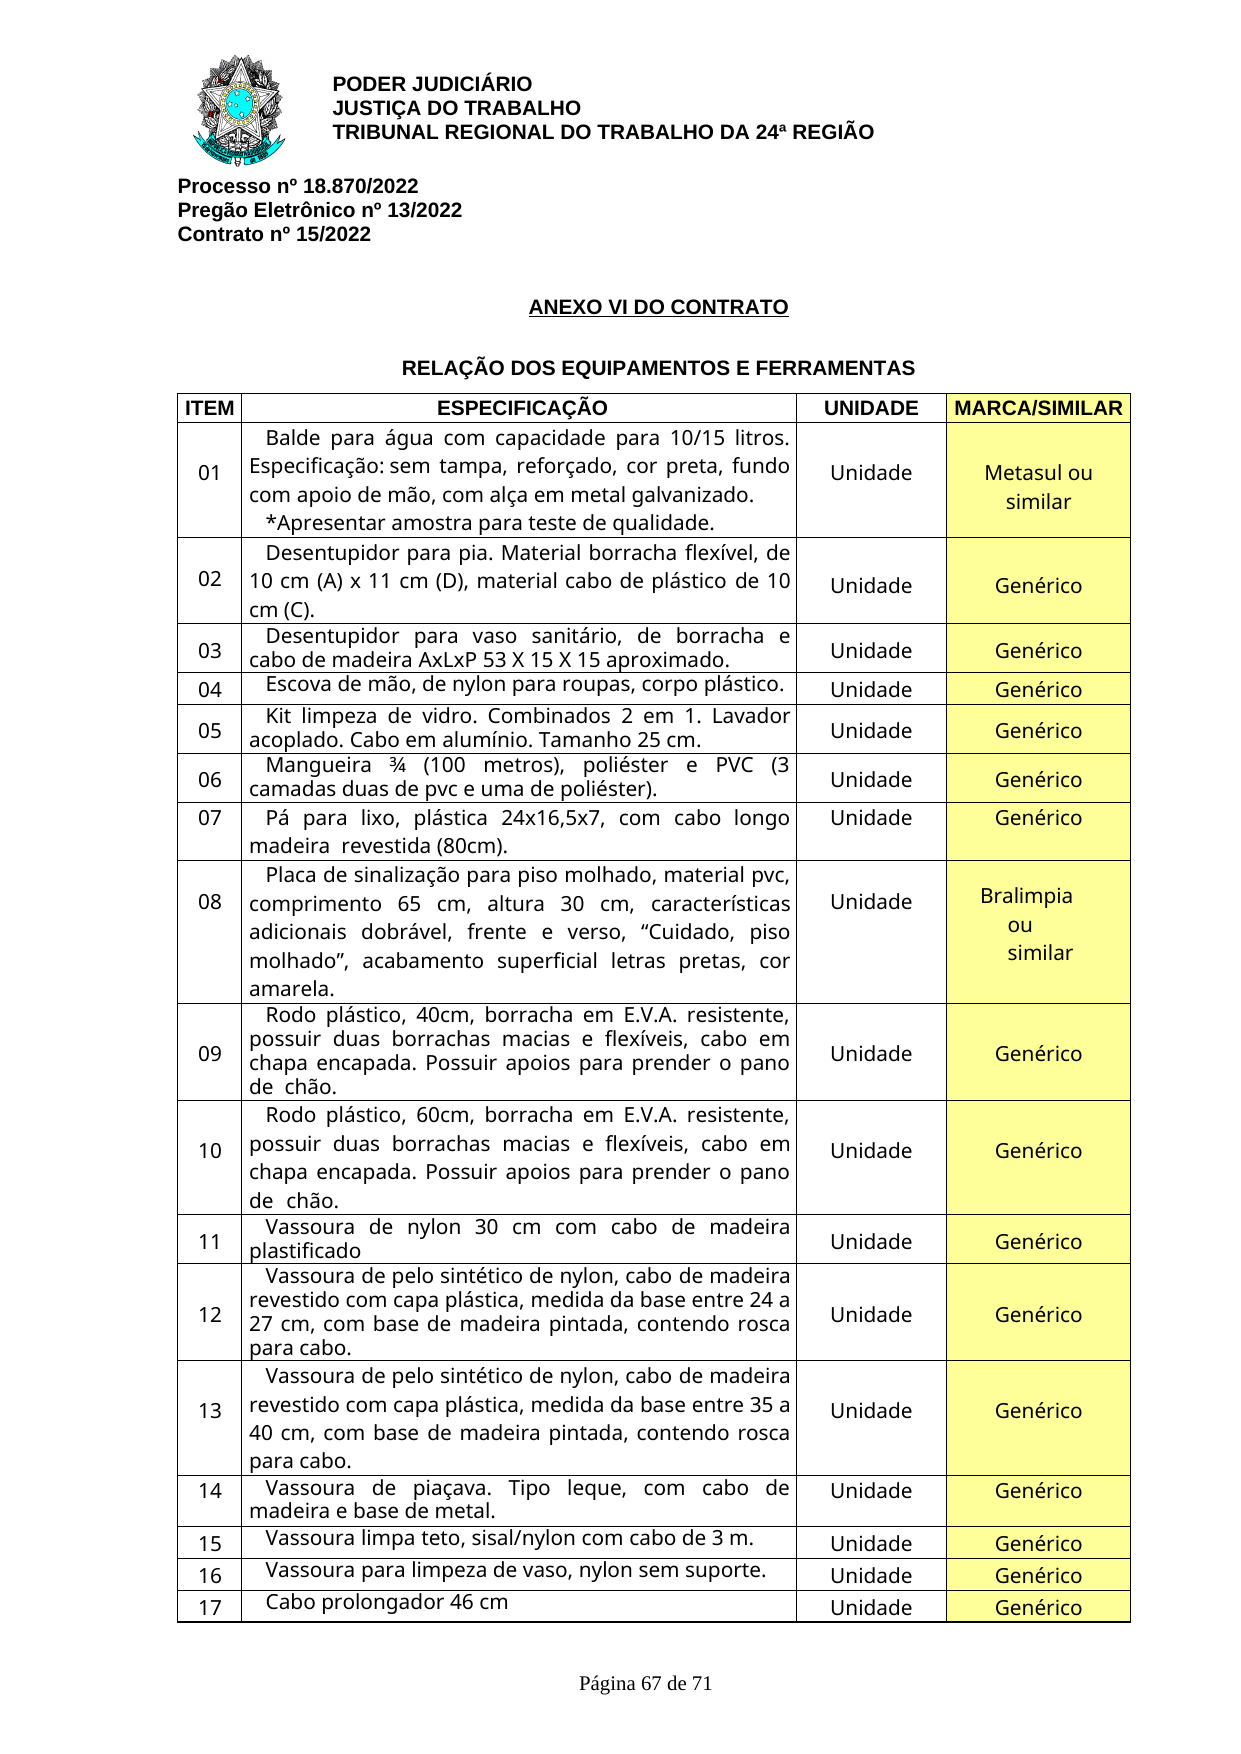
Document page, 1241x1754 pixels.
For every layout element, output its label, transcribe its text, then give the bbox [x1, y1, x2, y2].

table_cell Desentupidor para vaso sanitário, de borracha e cabo de madeira AxLxP 53 X 15 X 15 aproximado. [242, 624, 796, 672]
table_cell Genérico [947, 1476, 1130, 1526]
table_cell Unidade [797, 1527, 946, 1558]
table_cell Unidade [797, 803, 946, 859]
table_cell 09 [178, 1004, 241, 1099]
table_cell Unidade [797, 1591, 946, 1621]
table_cell Vassoura para limpeza de vaso, nylon sem suporte. [242, 1559, 796, 1589]
table_cell Unidade [797, 1101, 946, 1214]
table_cell 02 [178, 538, 241, 623]
table_cell Genérico [947, 1215, 1130, 1263]
table_cell Kit limpeza de vidro. Combinados 2 em 1. Lavador acoplado. Cabo em alumínio. Tamanho 25 cm. [242, 705, 796, 753]
table_cell 04 [178, 673, 241, 704]
table_cell Unidade [797, 624, 946, 672]
table_cell Genérico [947, 673, 1130, 704]
table_cell 05 [178, 705, 241, 753]
table_cell Genérico [947, 803, 1130, 859]
table_cell Escova de mão, de nylon para roupas, corpo plástico. [242, 673, 796, 704]
table_cell Unidade [797, 1264, 946, 1360]
table_cell Unidade [797, 673, 946, 704]
table_cell Vassoura de nylon 30 cm com cabo de madeira plastificado [242, 1215, 796, 1263]
table_cell Mangueira ¾ (100 metros), poliéster e PVC (3 camadas duas de pvc e uma de poliéster). [242, 754, 796, 802]
table_cell Genérico [947, 705, 1130, 753]
table_cell 07 [178, 803, 241, 859]
table_cell Placa de sinalização para piso molhado, material pvc, comprimento 65 cm, altura 30 cm, características adicionais dobrável, frente e verso, “Cuidado, piso molhado”, acabamento superficial letras pretas, cor amarela. [242, 861, 796, 1003]
table_cell 06 [178, 754, 241, 802]
picture [192, 55, 287, 167]
table_cell 15 [178, 1527, 241, 1558]
table_cell Genérico [947, 1361, 1130, 1475]
table_cell 17 [178, 1591, 241, 1621]
table_cell Unidade [797, 1215, 946, 1263]
table_cell Unidade [797, 705, 946, 753]
table_cell 12 [178, 1264, 241, 1360]
table_cell Bralimpia ou similar [947, 861, 1130, 1003]
table_cell 08 [178, 861, 241, 1003]
table_cell Genérico [947, 624, 1130, 672]
table_cell Genérico [947, 538, 1130, 623]
table_cell Genérico [947, 1101, 1130, 1214]
table_cell Pá para lixo, plástica 24x16,5x7, com cabo longo madeira revestida (80cm). [242, 803, 796, 859]
table_cell Genérico [947, 1004, 1130, 1099]
table_cell Genérico [947, 1559, 1130, 1589]
table_cell Vassoura de piaçava. Tipo leque, com cabo de madeira e base de metal. [242, 1476, 796, 1526]
text ANEXO VI DO CONTRATO [177, 295, 1140, 319]
table_cell Genérico [947, 1591, 1130, 1621]
table_cell Metasul ou similar [947, 423, 1130, 537]
table_cell Unidade [797, 423, 946, 537]
table_cell 03 [178, 624, 241, 672]
table_cell Rodo plástico, 60cm, borracha em E.V.A. resistente, possuir duas borrachas macias e flexíveis, cabo em chapa encapada. Possuir apoios para prender o pano de chão. [242, 1101, 796, 1214]
text RELAÇÃO DOS EQUIPAMENTOS E FERRAMENTAS [177, 356, 1140, 380]
table_cell 10 [178, 1101, 241, 1214]
table_cell 01 [178, 423, 241, 537]
table_cell Unidade [797, 754, 946, 802]
table_cell Unidade [797, 1004, 946, 1099]
table_cell 14 [178, 1476, 241, 1526]
table_header UNIDADE [797, 394, 946, 422]
table_cell Cabo prolongador 46 cm [242, 1591, 796, 1621]
table_cell Vassoura limpa teto, sisal/nylon com cabo de 3 m. [242, 1527, 796, 1558]
table_cell Vassoura de pelo sintético de nylon, cabo de madeira revestido com capa plástica, medida da base entre 35 a 40 cm, com base de madeira pintada, contendo rosca para cabo. [242, 1361, 796, 1475]
table_cell Desentupidor para pia. Material borracha flexível, de 10 cm (A) x 11 cm (D), material cabo de plástico de 10 cm (C). [242, 538, 796, 623]
table_header ITEM [178, 394, 241, 422]
table_cell Rodo plástico, 40cm, borracha em E.V.A. resistente, possuir duas borrachas macias e flexíveis, cabo em chapa encapada. Possuir apoios para prender o pano de chão. [242, 1004, 796, 1099]
table_cell 16 [178, 1559, 241, 1589]
table_cell Balde para água com capacidade para 10/15 litros. Especificação: sem tampa, reforçado, cor preta, fundo com apoio de mão, com alça em metal galvanizado. *Apresentar amostra para teste de qualidade. [242, 423, 796, 537]
table_cell 13 [178, 1361, 241, 1475]
table_cell Genérico [947, 754, 1130, 802]
table_cell Genérico [947, 1264, 1130, 1360]
table_cell Unidade [797, 1476, 946, 1526]
table_cell Unidade [797, 538, 946, 623]
table_header MARCA/SIMILAR [947, 394, 1130, 422]
table_cell Unidade [797, 1559, 946, 1589]
table_cell Unidade [797, 861, 946, 1003]
table_cell Unidade [797, 1361, 946, 1475]
table_cell 11 [178, 1215, 241, 1263]
table_header ESPECIFICAÇÃO [242, 394, 796, 422]
table_cell Vassoura de pelo sintético de nylon, cabo de madeira revestido com capa plástica, medida da base entre 24 a 27 cm, com base de madeira pintada, contendo rosca para cabo. [242, 1264, 796, 1360]
table_cell Genérico [947, 1527, 1130, 1558]
